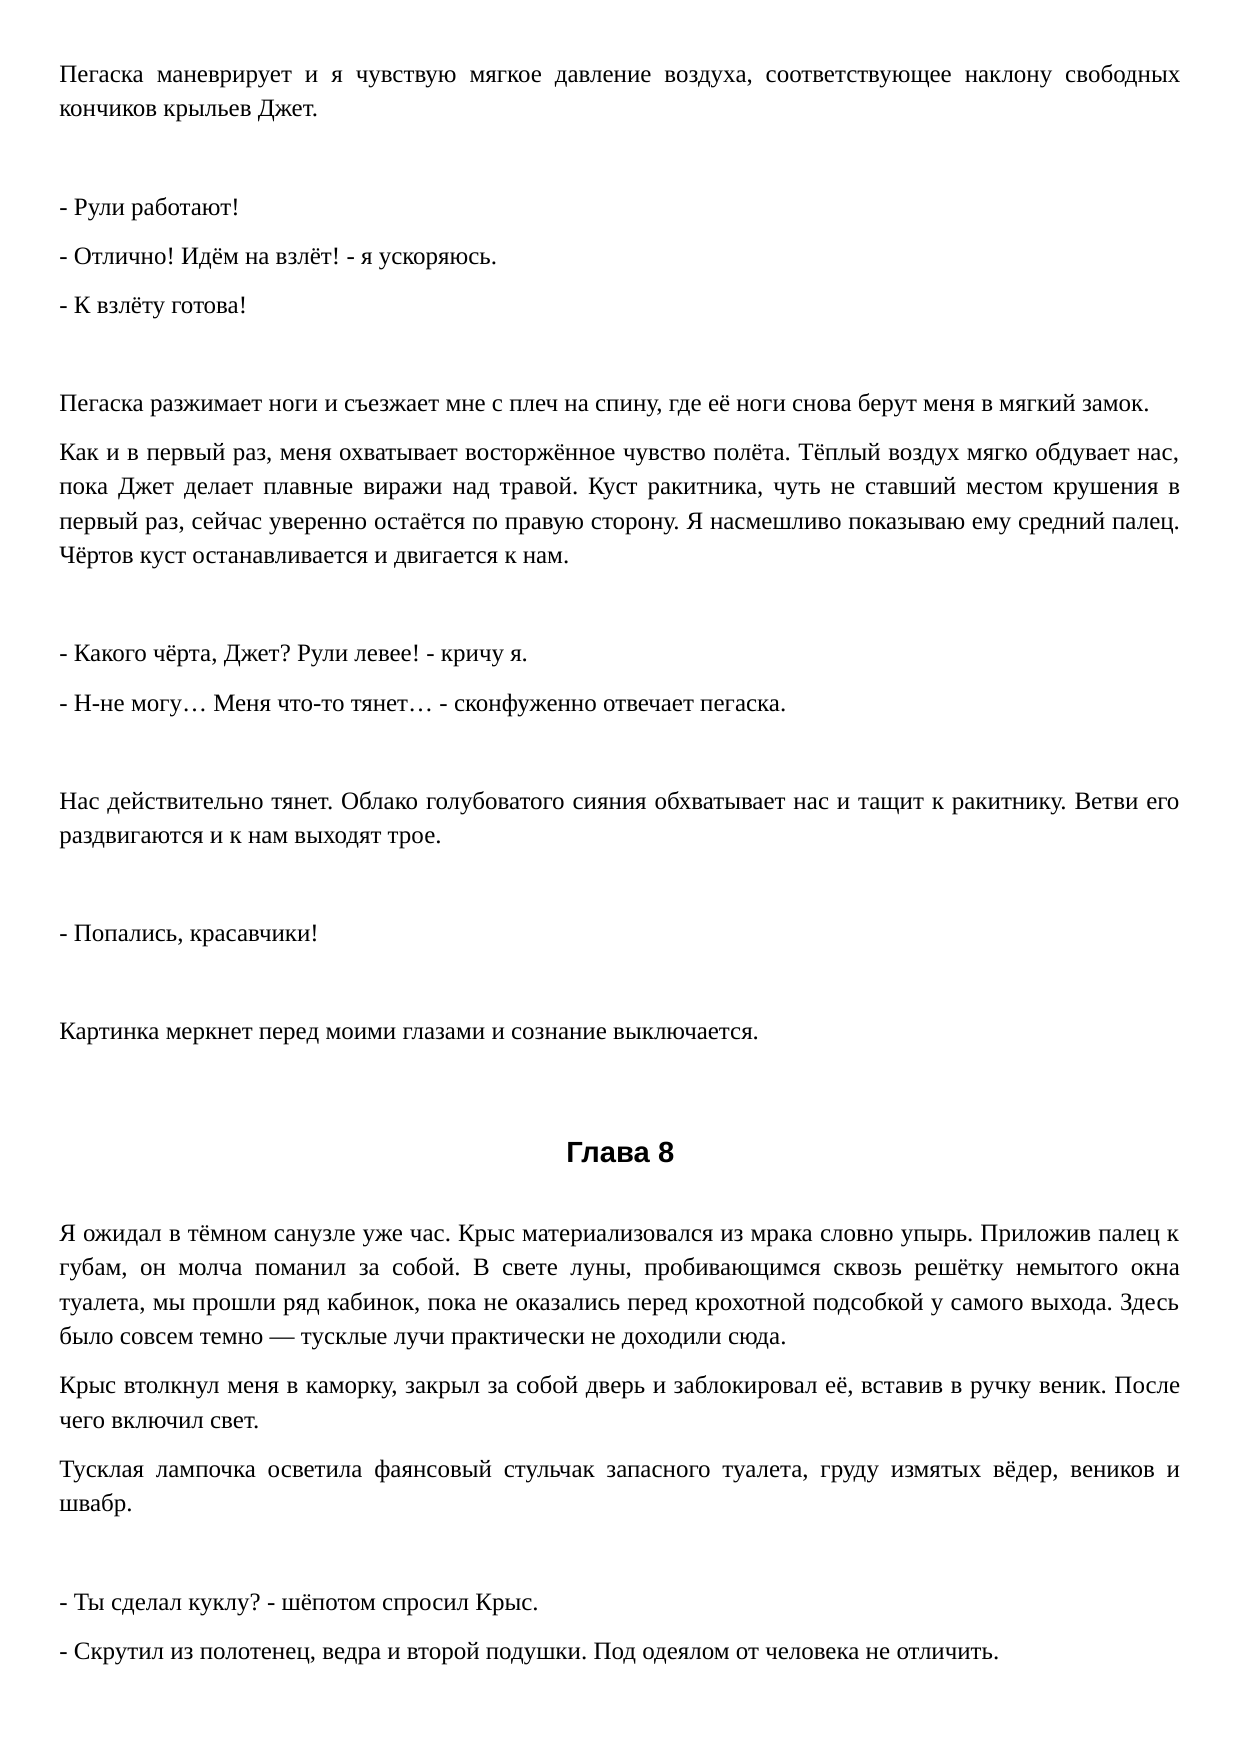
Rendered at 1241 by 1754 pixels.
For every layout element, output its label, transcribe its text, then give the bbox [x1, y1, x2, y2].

text - Попались, красавчики! [59, 918, 1181, 947]
subtitle Глава 8 [59, 1135, 1181, 1169]
text - Н-не могу… Меня что-то тянет… - сконфуженно отвечает пегаска. [59, 688, 1181, 716]
text Тусклая лампочка осветила фаянсовый стульчак запасного туалета, груду измятых вёдер, веников и швабр. [59, 1454, 1181, 1517]
text - Какого чёрта, Джет? Рули левее! - кричу я. [59, 638, 1181, 667]
text Я ожидал в тёмном санузле уже час. Крыс материализовался из мрака словно упырь. Приложив палец к губам, он молча поманил за собой. В свете луны, пробивающимся сквозь решётку немытого окна туалета, мы прошли ряд кабинок, пока не оказались перед крохотной подсобкой у самого выхода. Здесь было совсем темно — тусклые лучи практически не доходили сюда. [59, 1218, 1181, 1350]
text Нас действительно тянет. Облако голубоватого сияния обхватывает нас и тащит к ракитнику. Ветви его раздвигаются и к нам выходят трое. [59, 786, 1181, 849]
text - Скрутил из полотенец, ведра и второй подушки. Под одеялом от человека не отличить. [59, 1636, 1181, 1664]
text Картинка меркнет перед моими глазами и сознание выключается. [59, 1016, 1181, 1045]
text - К взлёту готова! [59, 290, 1181, 318]
text - Рули работают! [59, 192, 1181, 220]
text Пегаска маневрирует и я чувствую мягкое давление воздуха, соответствующее наклону свободных кончиков крыльев Джет. [59, 59, 1181, 122]
text Крыс втолкнул меня в каморку, закрыл за собой дверь и заблокировал её, вставив в ручку веник. После чего включил свет. [59, 1371, 1181, 1434]
text - Отлично! Идём на взлёт! - я ускоряюсь. [59, 241, 1181, 269]
text Пегаска разжимает ноги и съезжает мне с плеч на спину, где её ноги снова берут меня в мягкий замок. [59, 388, 1181, 417]
text Как и в первый раз, меня охватывает восторжённое чувство полёта. Тёплый воздух мягко обдувает нас, пока Джет делает плавные виражи над травой. Куст ракитника, чуть не ставший местом крушения в первый раз, сейчас уверенно остаётся по правую сторону. Я насмешливо показываю ему средний палец. Чёртов куст останавливается и двигается к нам. [59, 437, 1181, 569]
text - Ты сделал куклу? - шёпотом спросил Крыс. [59, 1587, 1181, 1615]
